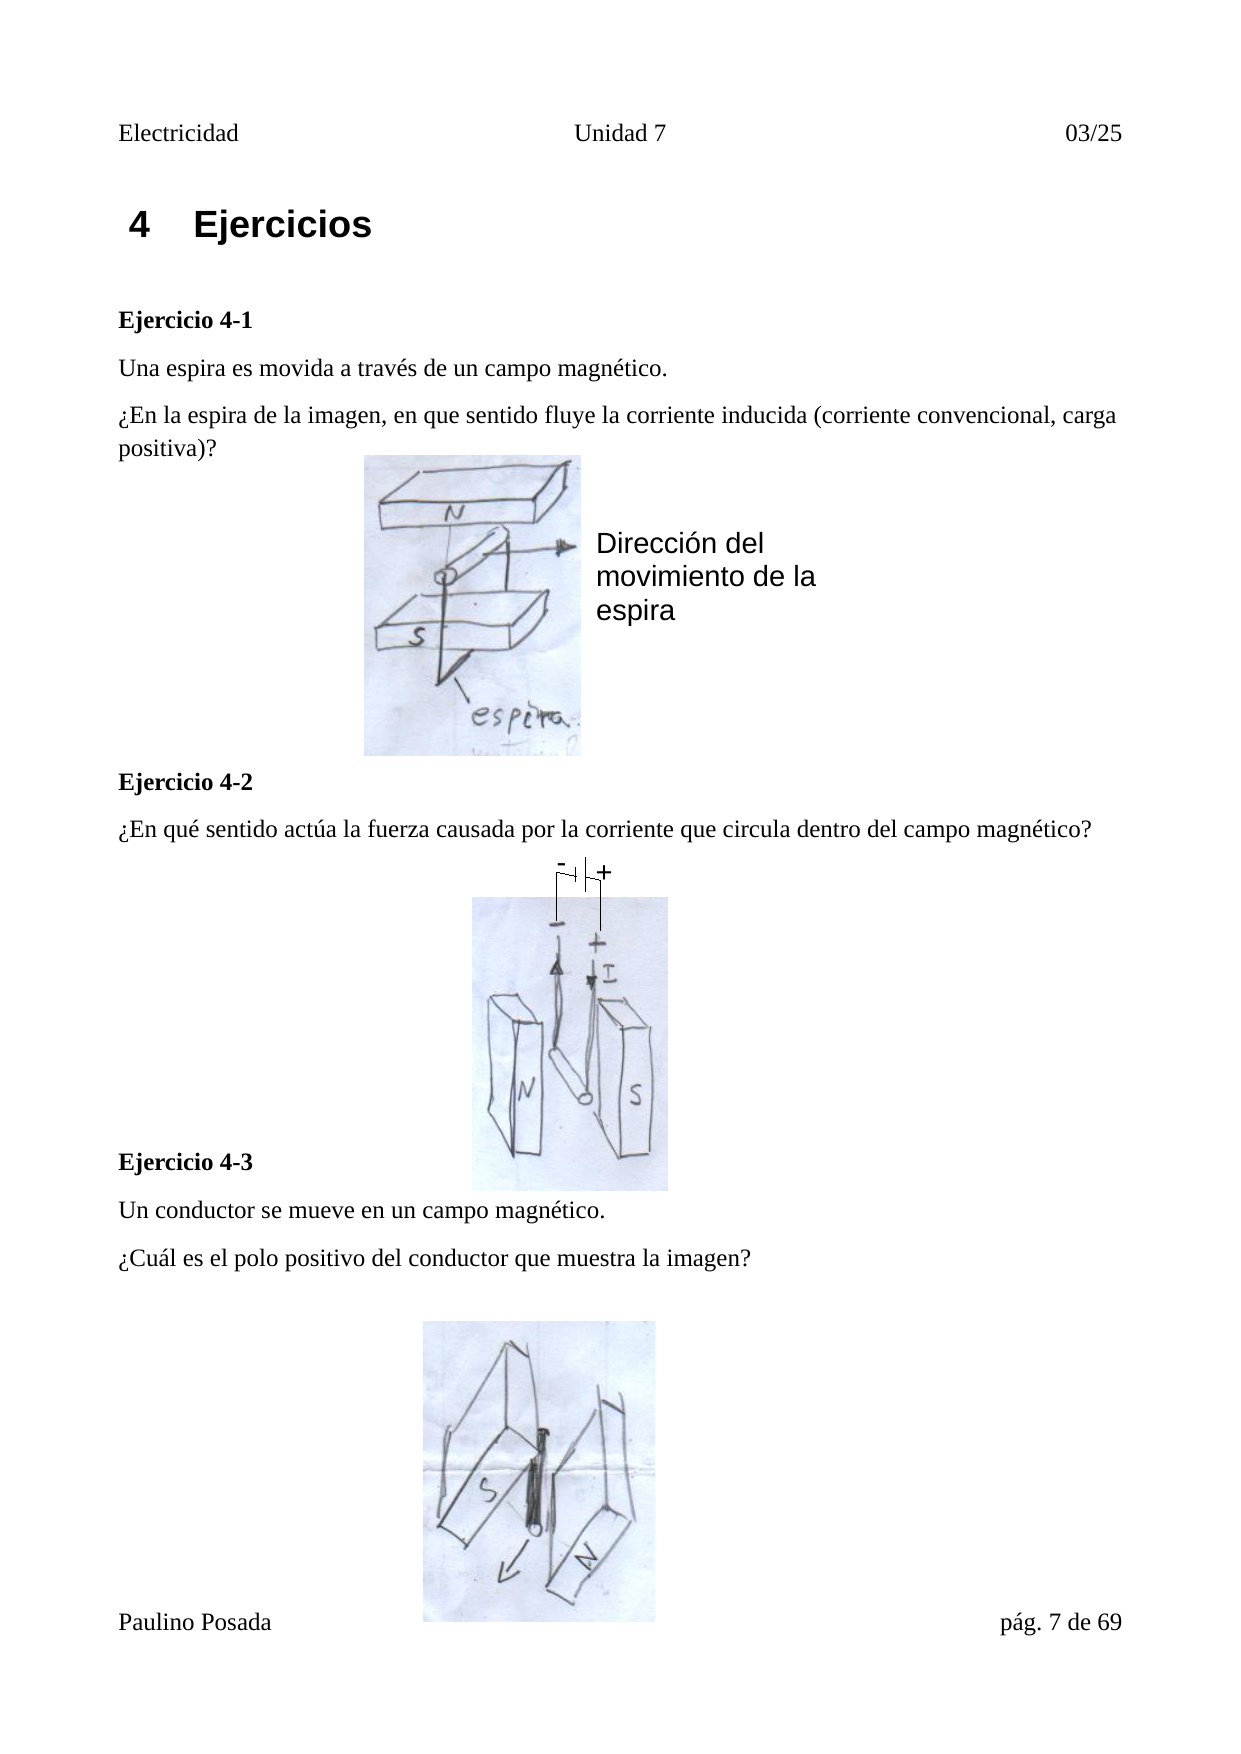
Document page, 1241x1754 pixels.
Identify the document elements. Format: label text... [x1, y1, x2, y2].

text ¿En qué sentido actúa la fuerza causada por la corriente que circula dentro del campo magnético? [118, 814, 1122, 843]
text Ejercicio 4-1 [118, 305, 1122, 334]
picture [472, 897, 668, 1191]
picture [422, 1321, 656, 1622]
text Ejercicio 4-2 [118, 767, 1122, 795]
text Ejercicio 4-3 [118, 1147, 472, 1176]
picture [364, 455, 581, 756]
text Una espira es movida a través de un campo magnético. [118, 353, 1122, 381]
text ¿Cuál es el polo positivo del conductor que muestra la imagen? [118, 1243, 1122, 1271]
subtitle Ejercicios [118, 201, 1122, 245]
text Un conductor se mueve en un campo magnético. [118, 1195, 1122, 1224]
text [668, 1147, 1122, 1176]
text ¿En la espira de la imagen, en que sentido fluye la corriente inducida (corriente convencional, carga positiva)? [118, 400, 1122, 462]
